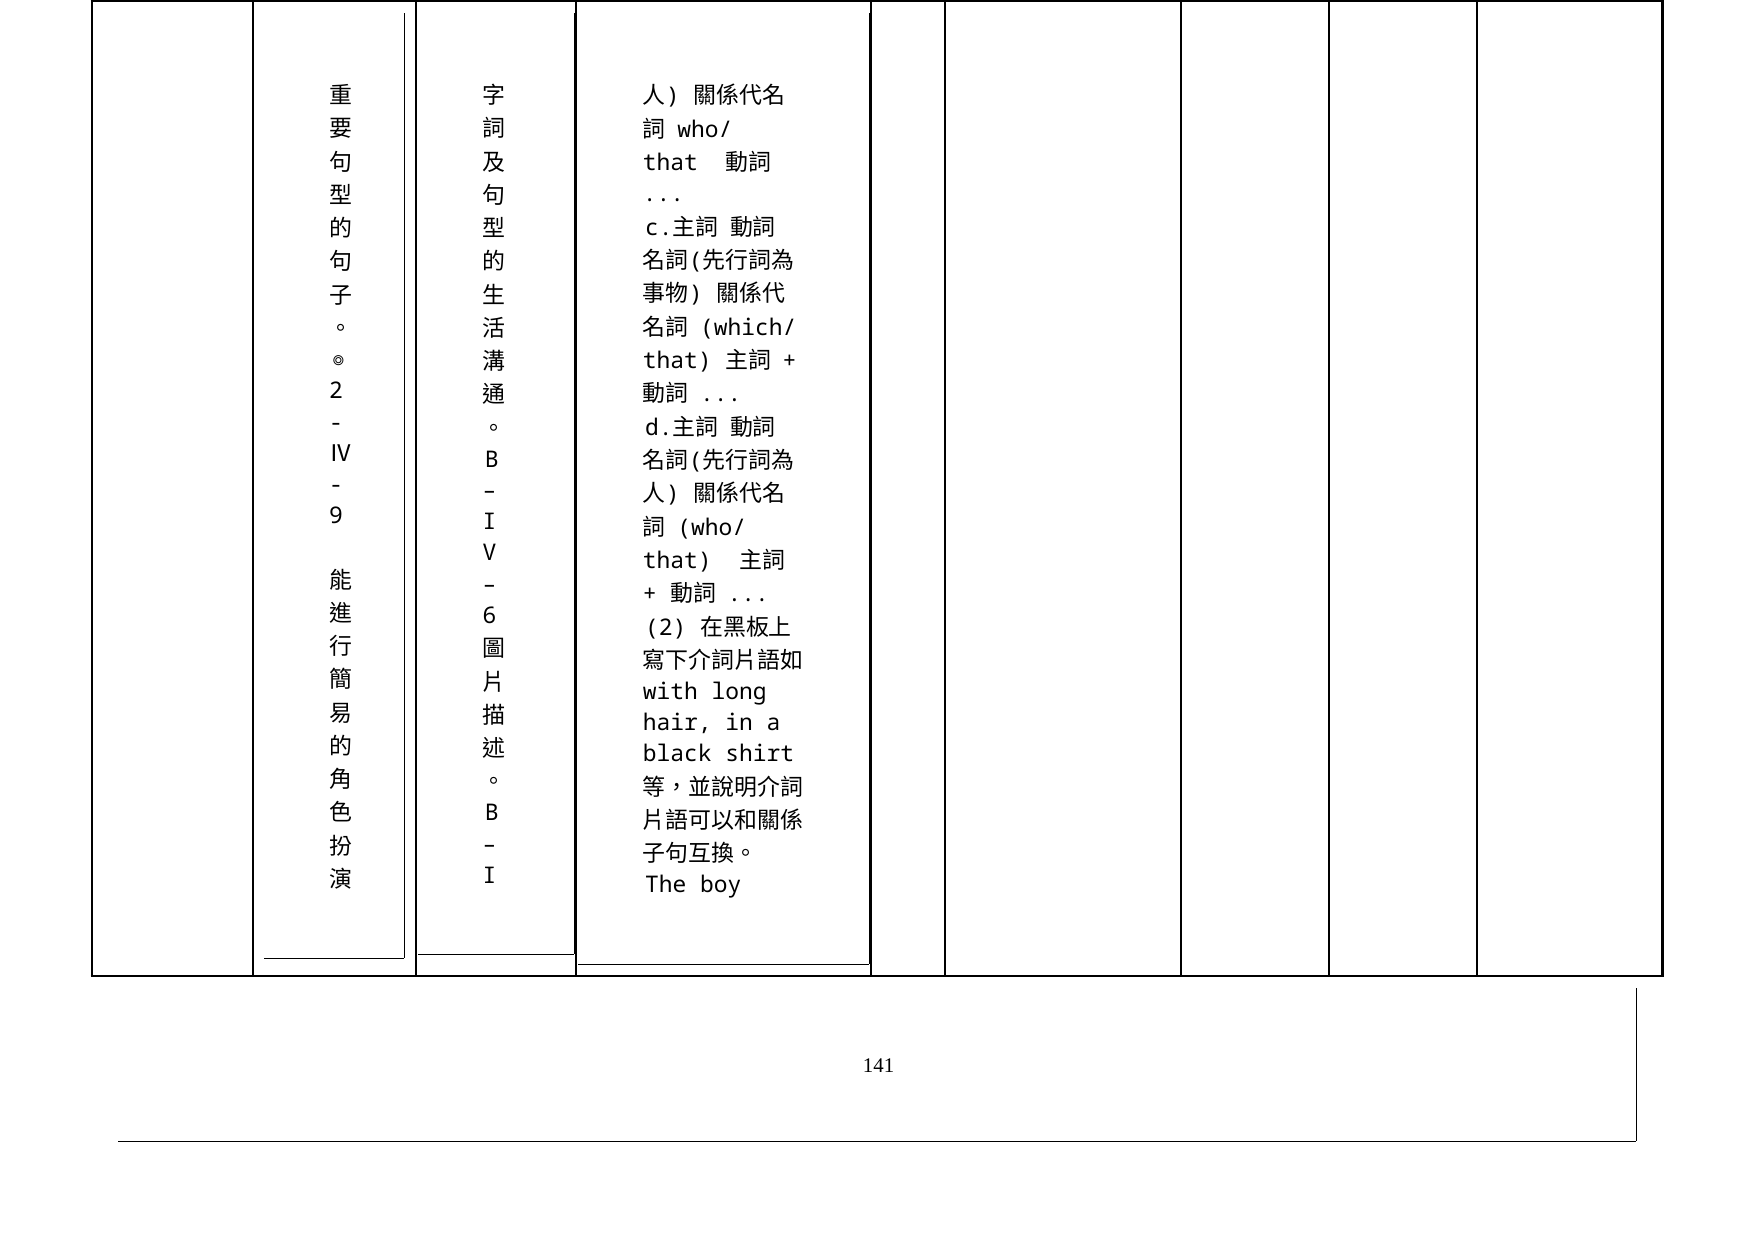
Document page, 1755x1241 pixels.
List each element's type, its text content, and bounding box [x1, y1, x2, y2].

table_cell [1182, 2, 1328, 974]
table_cell [872, 2, 944, 974]
table_cell [93, 2, 252, 974]
table_cell [946, 2, 1180, 974]
table_cell [1330, 2, 1476, 974]
table_cell 字詞及句型的生活溝通。 B–IV–6 圖片描述。 B–I [417, 2, 575, 974]
table_cell 人) 關係代名詞 who/ that 動詞 ... c.主詞 動詞 名詞(先行詞為事物) 關係代名詞 (which/ that) 主詞 + 動詞 ... d.主詞 動詞 名詞(先行詞為 人) 關係代名詞 (who/ that) 主詞 + 動詞 ... (2) 在黑板上寫下介詞片語如with long hair, in a black shirt等，並說明介詞片語可以和關係子句互換。 The boy [577, 2, 870, 974]
table_cell 重要句型的句子。 ◎2-Ⅳ-9 能進行簡易的角色扮演 [254, 2, 415, 974]
table_cell [1478, 2, 1661, 974]
